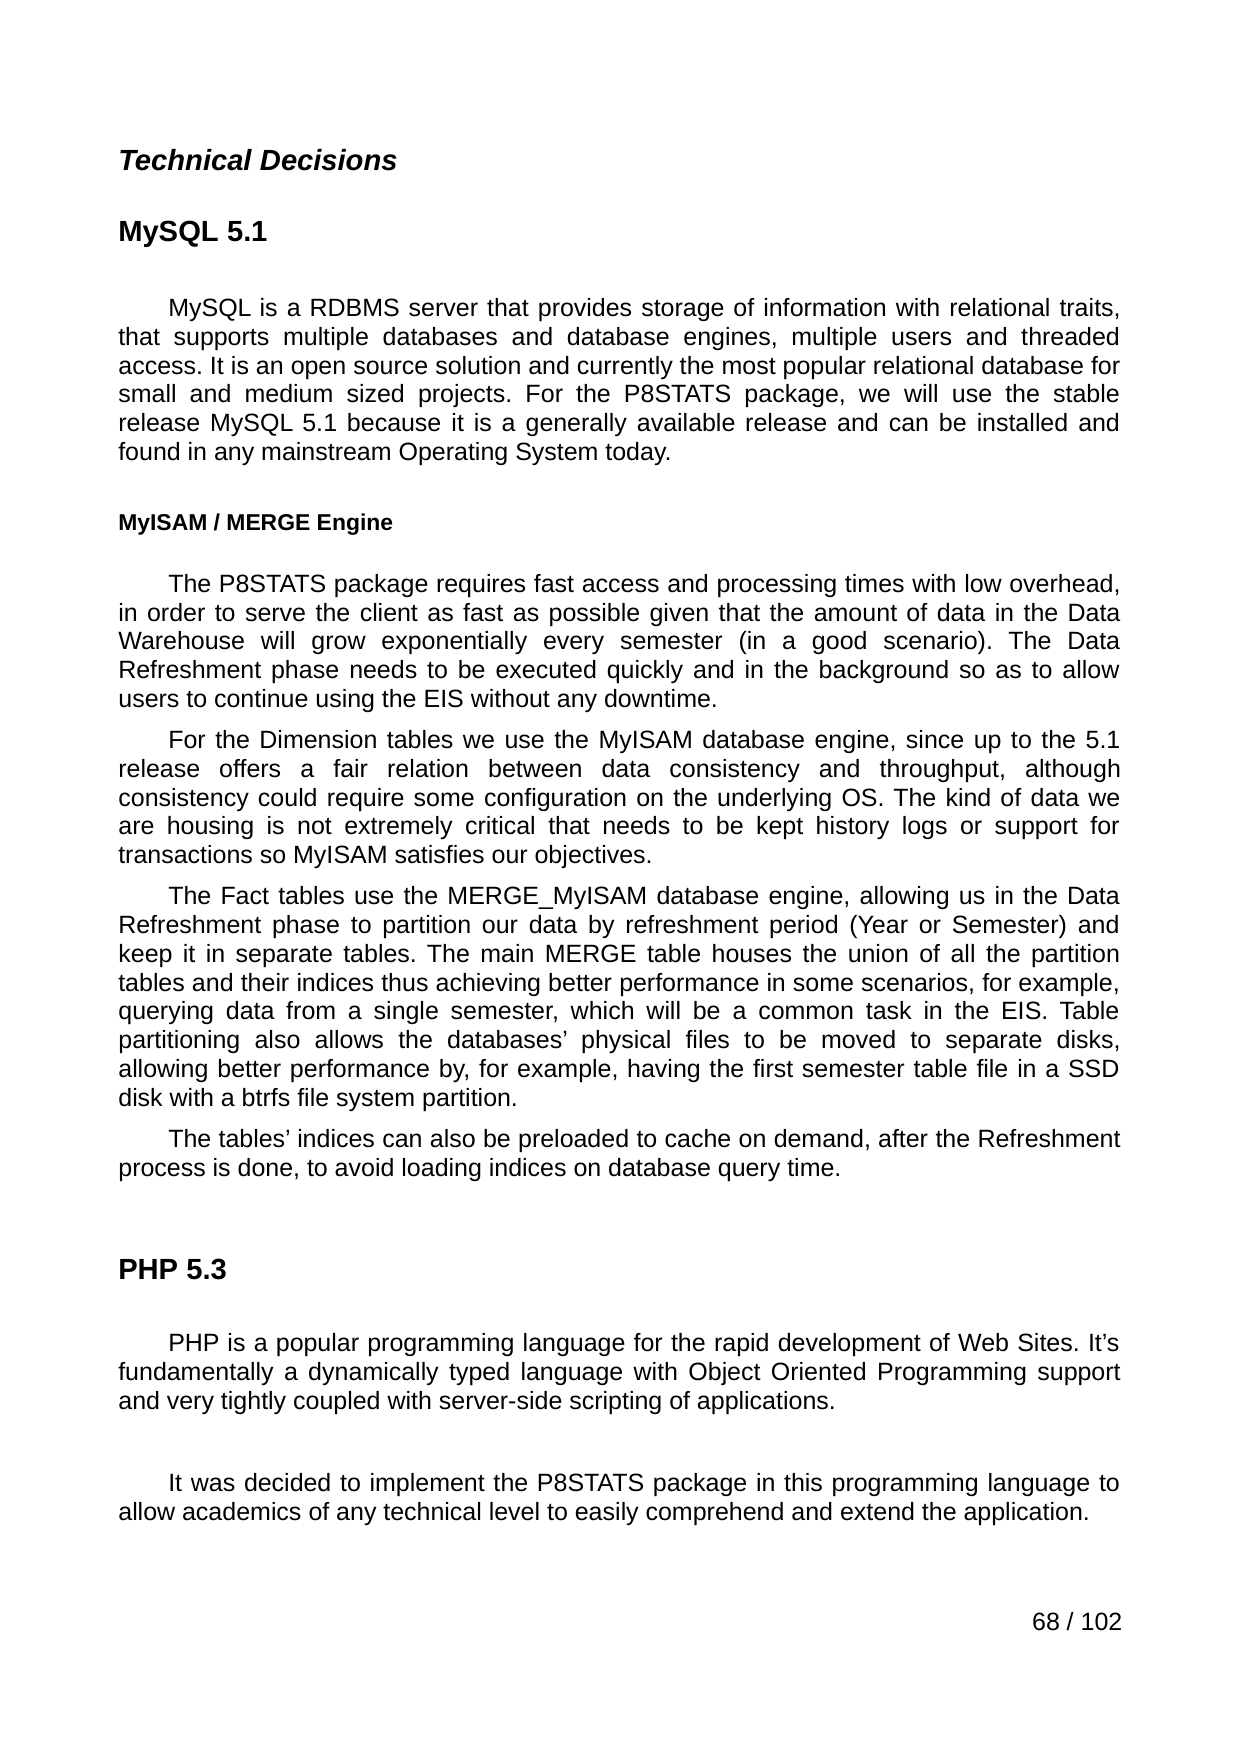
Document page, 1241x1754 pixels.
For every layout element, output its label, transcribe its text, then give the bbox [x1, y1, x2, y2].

text MyISAM / MERGE Engine [118, 508, 1122, 535]
subtitle PHP 5.3 [118, 1252, 1122, 1285]
text MySQL is a RDBMS server that provides storage of information with relational traits, that supports multiple databases and database engines, multiple users and threaded access. It is an open source solution and currently the most popular relational database for small and medium sized projects. For the P8STATS package, we will use the stable release MySQL 5.1 because it is a generally available release and can be installed and found in any mainstream Operating System today. [118, 293, 1122, 466]
text The tables’ indices can also be preloaded to cache on demand, after the Refreshment process is done, to avoid loading indices on database query time. [118, 1124, 1122, 1181]
text The P8STATS package requires fast access and processing times with low overhead, in order to serve the client as fast as possible given that the amount of data in the Data Warehouse will grow exponentially every semester (in a good scenario). The Data Refreshment phase needs to be executed quickly and in the background so as to allow users to continue using the EIS without any downtime. [118, 569, 1122, 713]
subtitle Technical Decisions [118, 143, 1122, 177]
text PHP is a popular programming language for the rapid development of Web Sites. It’s fundamentally a dynamically typed language with Object Oriented Programming support and very tightly coupled with server-side scripting of applications. [118, 1328, 1122, 1414]
subtitle MySQL 5.1 [118, 214, 1122, 248]
text For the Dimension tables we use the MyISAM database engine, since up to the 5.1 release offers a fair relation between data consistency and throughput, although consistency could require some configuration on the underlying OS. The kind of data we are housing is not extremely critical that needs to be kept history logs or support for transactions so MyISAM satisfies our objectives. [118, 725, 1122, 869]
text It was decided to implement the P8STATS package in this programming language to allow academics of any technical level to easily comprehend and extend the application. [118, 1468, 1122, 1526]
text The Fact tables use the MERGE_MyISAM database engine, allowing us in the Data Refreshment phase to partition our data by refreshment period (Year or Semester) and keep it in separate tables. The main MERGE table houses the union of all the partition tables and their indices thus achieving better performance in some scenarios, for example, querying data from a single semester, which will be a common task in the EIS. Table partitioning also allows the databases’ physical files to be moved to separate disks, allowing better performance by, for example, having the first semester table file in a SSD disk with a btrfs file system partition. [118, 881, 1122, 1111]
